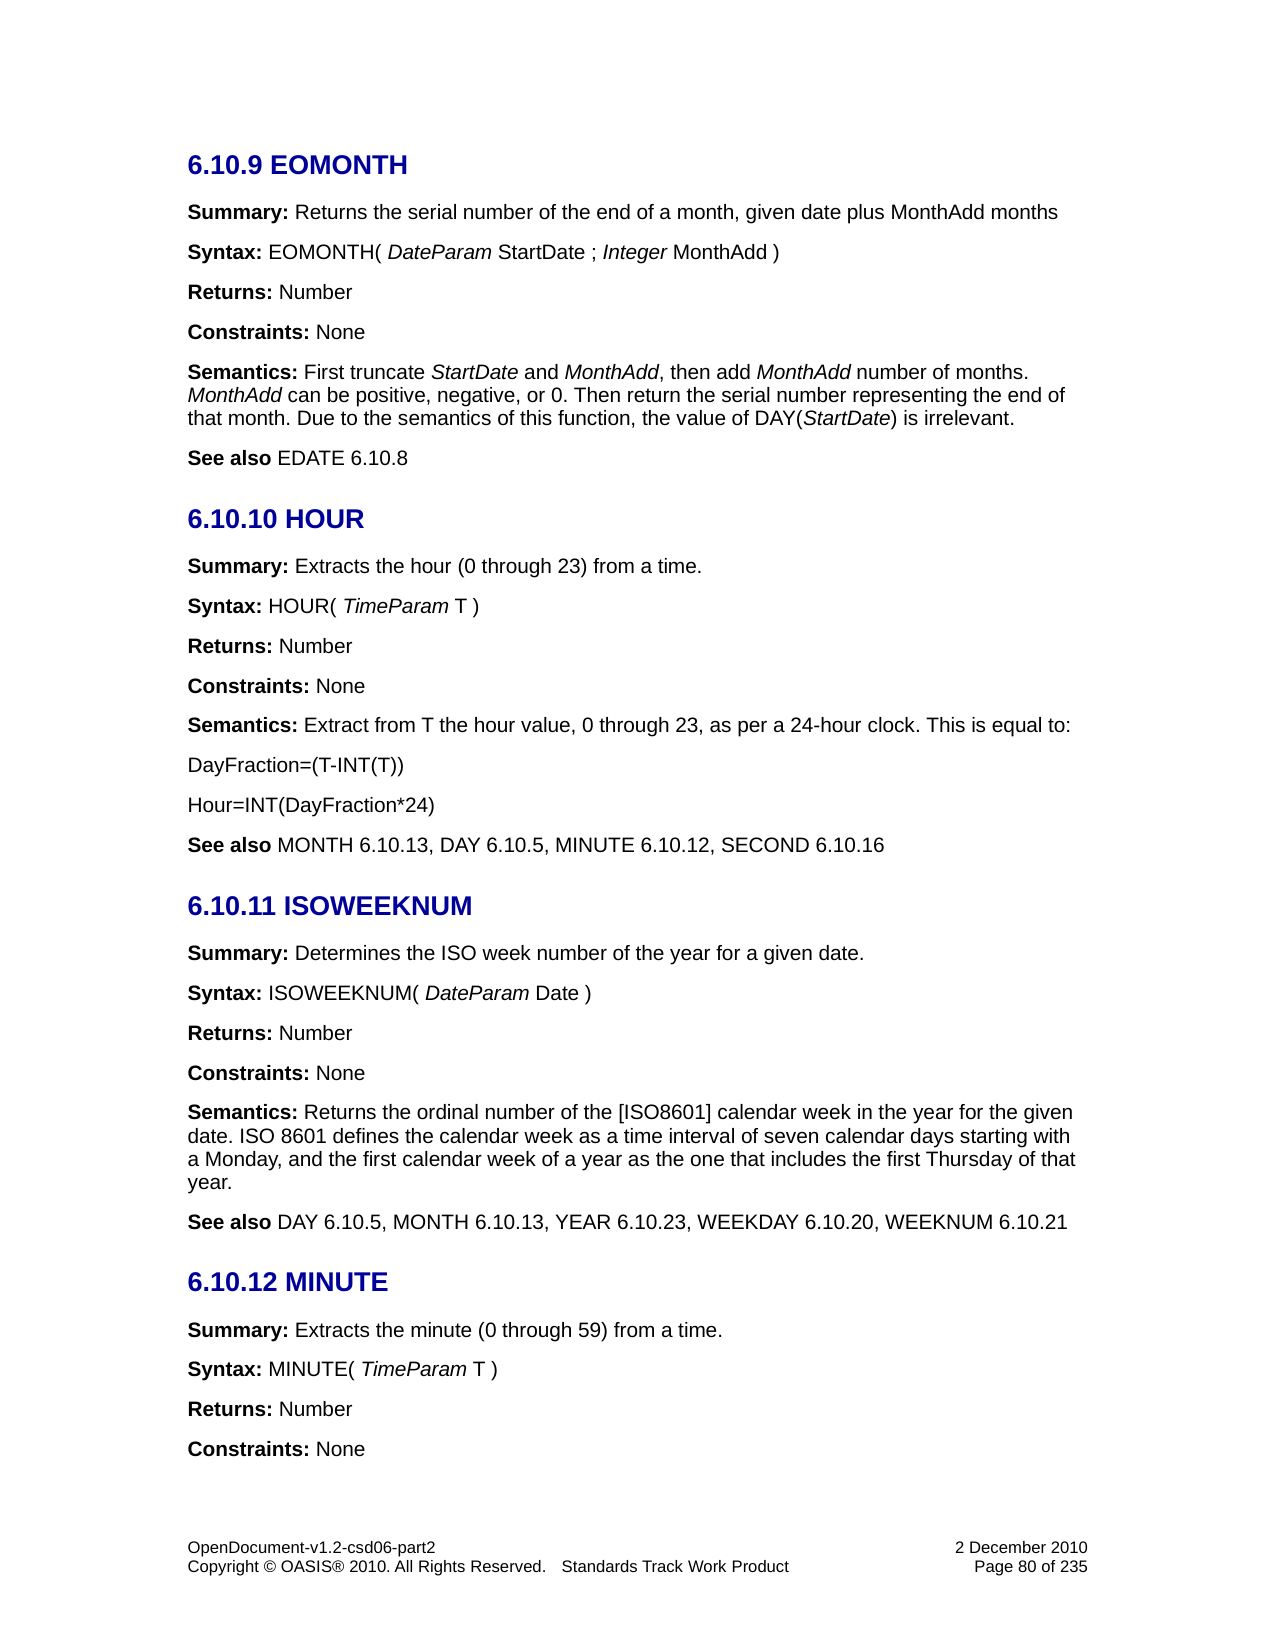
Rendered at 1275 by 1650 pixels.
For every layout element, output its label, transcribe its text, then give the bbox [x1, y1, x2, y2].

text Semantics: Returns the ordinal number of the [ISO8601] calendar week in the year for the given date. ISO 8601 defines the calendar week as a time interval of seven calendar days starting with a Monday, and the first calendar week of a year as the one that includes the first Thursday of that year. [187, 1101, 1088, 1194]
subtitle ISOWEEKNUM [187, 890, 1088, 921]
text DayFraction=(T-INT(T)) [187, 754, 1088, 777]
subtitle MINUTE [187, 1267, 1088, 1297]
text Hour=INT(DayFraction*24) [187, 794, 1088, 817]
text Syntax: ISOWEEKNUM( DateParam Date ) [187, 981, 1088, 1004]
text Constraints: None [187, 1061, 1088, 1084]
text Summary: Extracts the hour (0 through 23) from a time. [187, 554, 1088, 578]
text Syntax: HOUR( TimeParam T ) [187, 594, 1088, 618]
text Returns: Number [187, 281, 1088, 304]
text Syntax: MINUTE( TimeParam T ) [187, 1358, 1088, 1381]
text Semantics: Extract from T the hour value, 0 through 23, as per a 24-hour clock. This is equal to: [187, 714, 1088, 737]
text Returns: Number [187, 634, 1088, 658]
text See also DAY 6.10.5, MONTH 6.10.13, YEAR 6.10.23, WEEKDAY 6.10.20, WEEKNUM 6.10.21 [187, 1211, 1088, 1234]
subtitle EOMONTH [187, 150, 1088, 180]
text Constraints: None [187, 674, 1088, 697]
text See also EDATE 6.10.8 [187, 447, 1088, 470]
text Summary: Determines the ISO week number of the year for a given date. [187, 941, 1088, 965]
text Returns: Number [187, 1021, 1088, 1044]
text Summary: Extracts the minute (0 through 59) from a time. [187, 1318, 1088, 1341]
text Constraints: None [187, 1438, 1088, 1461]
text See also MONTH 6.10.13, DAY 6.10.5, MINUTE 6.10.12, SECOND 6.10.16 [187, 834, 1088, 857]
subtitle HOUR [187, 503, 1088, 534]
text Syntax: EOMONTH( DateParam StartDate ; Integer MonthAdd ) [187, 241, 1088, 264]
text Returns: Number [187, 1398, 1088, 1421]
text Semantics: First truncate StartDate and MonthAdd, then add MonthAdd number of months. MonthAdd can be positive, negative, or 0. Then return the serial number representing the end of that month. Due to the semantics of this function, the value of DAY(StartDate) is irrelevant. [187, 361, 1088, 430]
text Summary: Returns the serial number of the end of a month, given date plus MonthAdd months [187, 201, 1088, 224]
text Constraints: None [187, 321, 1088, 344]
